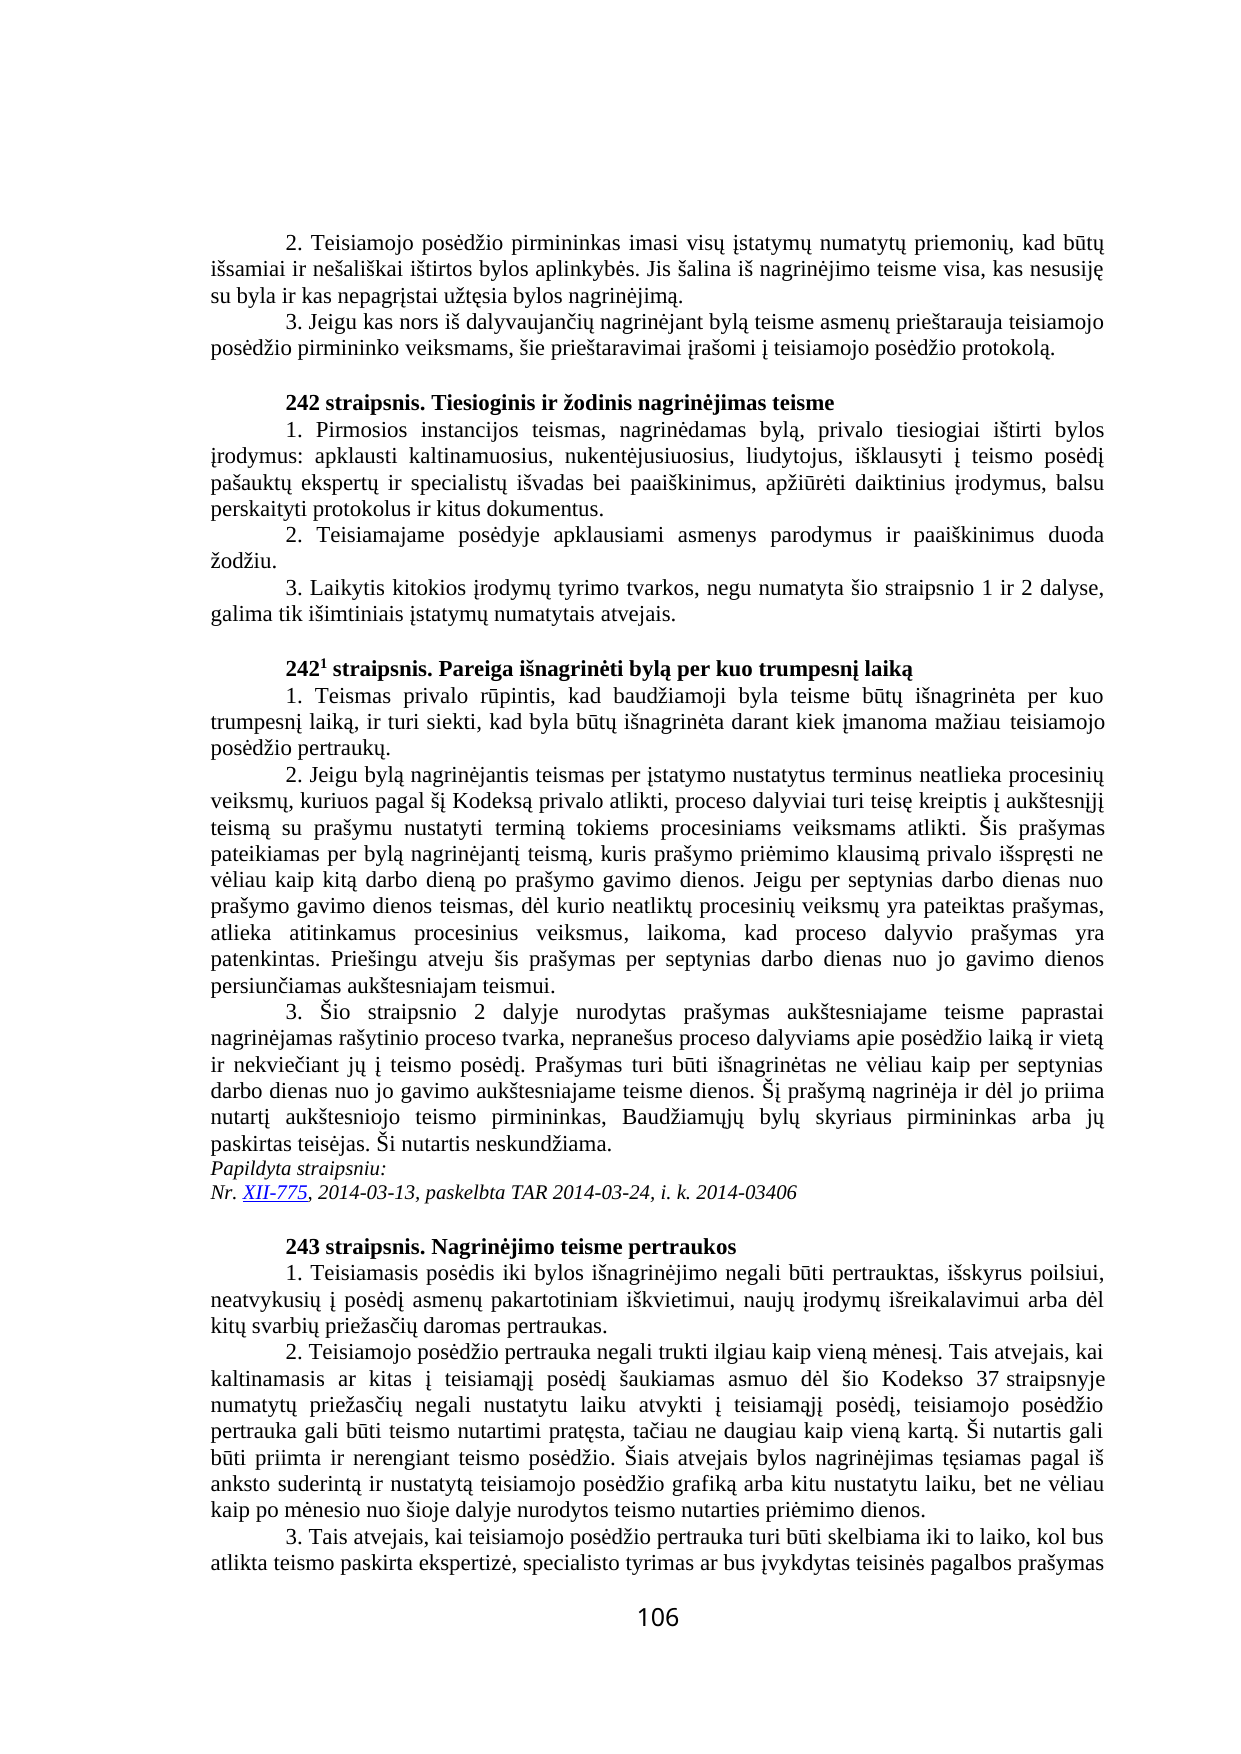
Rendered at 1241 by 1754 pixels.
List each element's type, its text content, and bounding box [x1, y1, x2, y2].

text 2421 straipsnis. Pareiga išnagrinėti bylą per kuo trumpesnį laiką [210, 655, 1105, 682]
text 3. Jeigu kas nors iš dalyvaujančių nagrinėjant bylą teisme asmenų prieštarauja teisiamojo posėdžio pirmininko veiksmams, šie prieštaravimai įrašomi į teisiamojo posėdžio protokolą. [210, 308, 1105, 361]
text 2. Teisiamajame posėdyje apklausiami asmenys parodymus ir paaiškinimus duoda žodžiu. [210, 521, 1105, 574]
text Nr. XII-775, 2014-03-13, paskelbta TAR 2014-03-24, i. k. 2014-03406 [210, 1180, 1105, 1204]
text 2. Teisiamojo posėdžio pertrauka negali trukti ilgiau kaip vieną mėnesį. Tais atvejais, kai kaltinamasis ar kitas į teisiamąjį posėdį šaukiamas asmuo dėl šio Kodekso 37 straipsnyje numatytų priežasčių negali nustatytu laiku atvykti į teisiamąjį posėdį, teisiamojo posėdžio pertrauka gali būti teismo nutartimi pratęsta, tačiau ne daugiau kaip vieną kartą. Ši nutartis gali būti priimta ir nerengiant teismo posėdžio. Šiais atvejais bylos nagrinėjimas tęsiamas pagal iš anksto suderintą ir nustatytą teisiamojo posėdžio grafiką arba kitu nustatytu laiku, bet ne vėliau kaip po mėnesio nuo šioje dalyje nurodytos teismo nutarties priėmimo dienos. [210, 1338, 1105, 1523]
text 242 straipsnis. Tiesioginis ir žodinis nagrinėjimas teisme [210, 389, 1105, 416]
text 2. Jeigu bylą nagrinėjantis teismas per įstatymo nustatytus terminus neatlieka procesinių veiksmų, kuriuos pagal šį Kodeksą privalo atlikti, proceso dalyviai turi teisę kreiptis į aukštesnįjį teismą su prašymu nustatyti terminą tokiems procesiniams veiksmams atlikti. Šis prašymas pateikiamas per bylą nagrinėjantį teismą, kuris prašymo priėmimo klausimą privalo išspręsti ne vėliau kaip kitą darbo dieną po prašymo gavimo dienos. Jeigu per septynias darbo dienas nuo prašymo gavimo dienos teismas, dėl kurio neatliktų procesinių veiksmų yra pateiktas prašymas, atlieka atitinkamus procesinius veiksmus, laikoma, kad proceso dalyvio prašymas yra patenkintas. Priešingu atveju šis prašymas per septynias darbo dienas nuo jo gavimo dienos persiunčiamas aukštesniajam teismui. [210, 761, 1105, 998]
text 1. Pirmosios instancijos teismas, nagrinėdamas bylą, privalo tiesiogiai ištirti bylos įrodymus: apklausti kaltinamuosius, nukentėjusiuosius, liudytojus, išklausyti į teismo posėdį pašauktų ekspertų ir specialistų išvadas bei paaiškinimus, apžiūrėti daiktinius įrodymus, balsu perskaityti protokolus ir kitus dokumentus. [210, 416, 1105, 521]
text 2. Teisiamojo posėdžio pirmininkas imasi visų įstatymų numatytų priemonių, kad būtų išsamiai ir nešališkai ištirtos bylos aplinkybės. Jis šalina iš nagrinėjimo teisme visa, kas nesusiję su byla ir kas nepagrįstai užtęsia bylos nagrinėjimą. [210, 229, 1105, 308]
text 243 straipsnis. Nagrinėjimo teisme pertraukos [210, 1233, 1105, 1259]
text 3. Tais atvejais, kai teisiamojo posėdžio pertrauka turi būti skelbiama iki to laiko, kol bus atlikta teismo paskirta ekspertizė, specialisto tyrimas ar bus įvykdytas teisinės pagalbos prašymas [210, 1523, 1105, 1576]
text 3. Laikytis kitokios įrodymų tyrimo tvarkos, negu numatyta šio straipsnio 1 ir 2 dalyse, galima tik išimtiniais įstatymų numatytais atvejais. [210, 574, 1105, 627]
text Papildyta straipsniu: [210, 1156, 1105, 1180]
text 3. Šio straipsnio 2 dalyje nurodytas prašymas aukštesniajame teisme paprastai nagrinėjamas rašytinio proceso tvarka, nepranešus proceso dalyviams apie posėdžio laiką ir vietą ir nekviečiant jų į teismo posėdį. Prašymas turi būti išnagrinėtas ne vėliau kaip per septynias darbo dienas nuo jo gavimo aukštesniajame teisme dienos. Šį prašymą nagrinėja ir dėl jo priima nutartį aukštesniojo teismo pirmininkas, Baudžiamųjų bylų skyriaus pirmininkas arba jų paskirtas teisėjas. Ši nutartis neskundžiama. [210, 998, 1105, 1156]
text 1. Teismas privalo rūpintis, kad baudžiamoji byla teisme būtų išnagrinėta per kuo trumpesnį laiką, ir turi siekti, kad byla būtų išnagrinėta darant kiek įmanoma mažiau teisiamojo posėdžio pertraukų. [210, 682, 1105, 761]
text 1. Teisiamasis posėdis iki bylos išnagrinėjimo negali būti pertrauktas, išskyrus poilsiui, neatvykusių į posėdį asmenų pakartotiniam iškvietimui, naujų įrodymų išreikalavimui arba dėl kitų svarbių priežasčių daromas pertraukas. [210, 1259, 1105, 1338]
